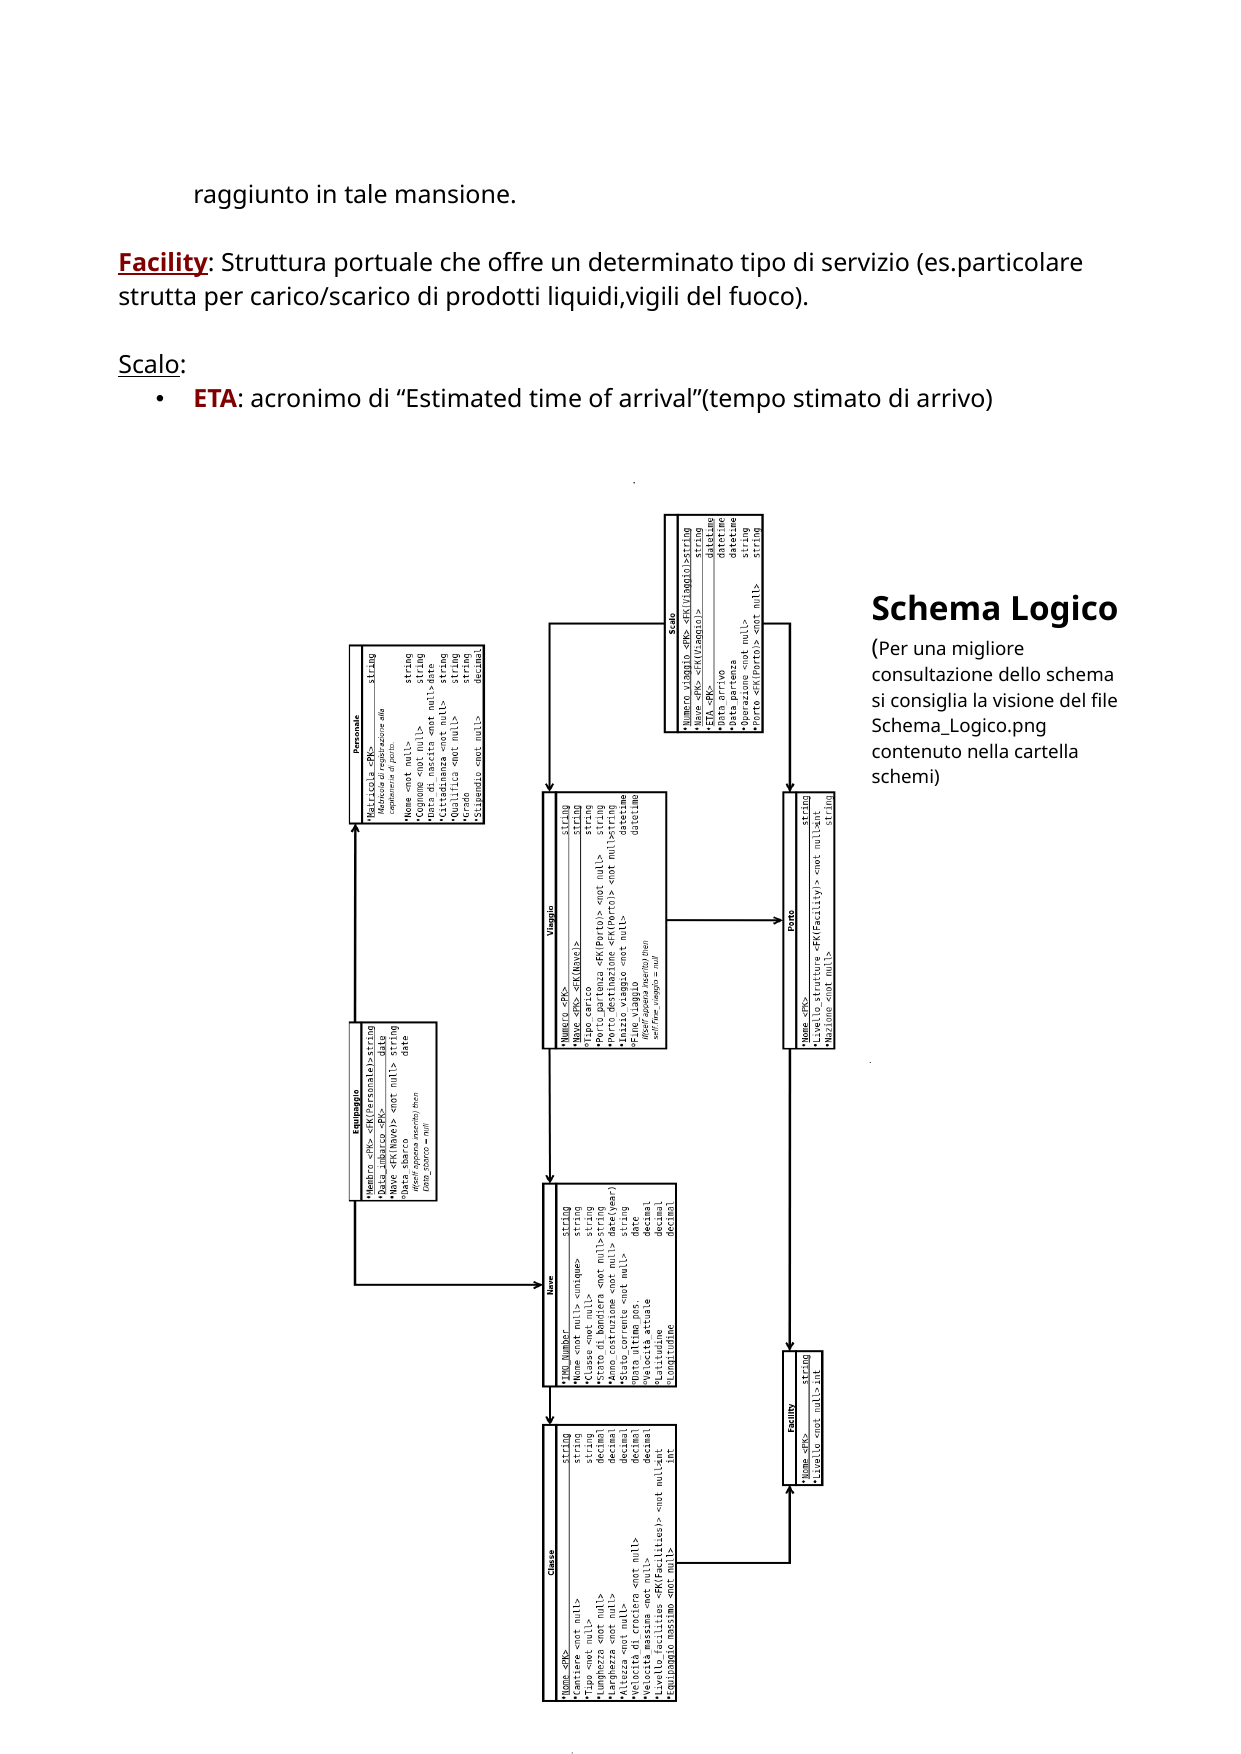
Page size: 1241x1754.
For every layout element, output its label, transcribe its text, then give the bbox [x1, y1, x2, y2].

text (Per una migliore consultazione dello schema si consiglia la visione del file Schema_Logico.png contenuto nella cartella schemi) [872, 631, 1122, 789]
text [118, 631, 348, 789]
text Scalo: [118, 347, 1122, 381]
list ETA: acronimo di “Estimated time of arrival”(tempo stimato di arrivo) [156, 381, 1122, 415]
picture [348, 482, 872, 1754]
text Facility: Struttura portuale che offre un determinato tipo di servizio (es.particolare strutta per carico/scarico di prodotti liquidi,vigili del fuoco). [118, 244, 1122, 313]
text Schema Logico [872, 585, 1122, 631]
list raggiunto in tale mansione. [156, 176, 1122, 210]
text [118, 585, 348, 631]
